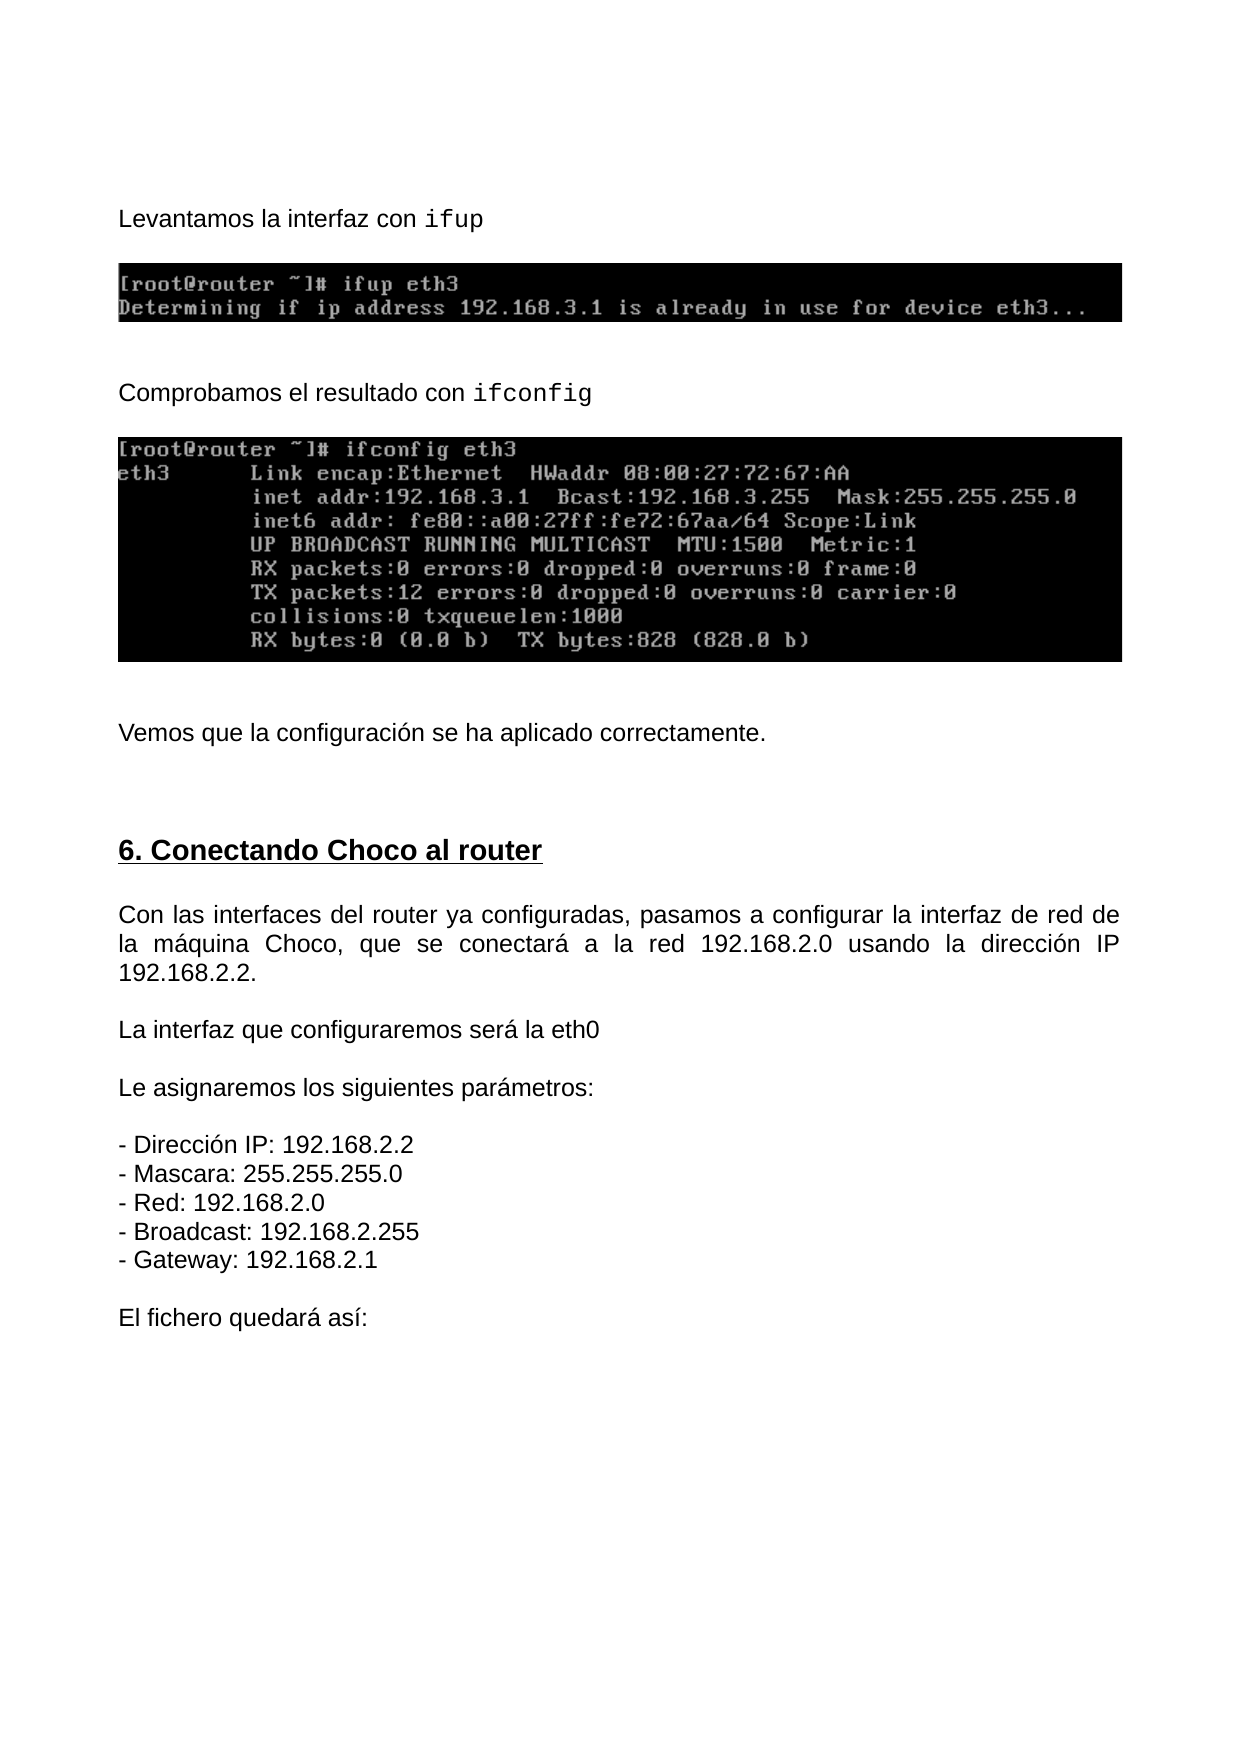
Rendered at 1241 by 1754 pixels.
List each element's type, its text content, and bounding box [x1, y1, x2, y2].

text 6. Conectando Choco al router [118, 833, 1122, 867]
text - Mascara: 255.255.255.0 [118, 1159, 1122, 1188]
text Con las interfaces del router ya configuradas, pasamos a configurar la interfaz de red de la máquina Choco, que se conectará a la red 192.168.2.0 usando la dirección IP 192.168.2.2. [118, 900, 1122, 987]
text Comprobamos el resultado con ifconfig [118, 378, 1122, 409]
text El fichero quedará así: [118, 1303, 1122, 1332]
text Vemos que la configuración se ha aplicado correctamente. [118, 718, 1122, 747]
text - Dirección IP: 192.168.2.2 [118, 1130, 1122, 1159]
text - Gateway: 192.168.2.1 [118, 1245, 1122, 1274]
picture [118, 437, 1123, 662]
text Le asignaremos los siguientes parámetros: [118, 1073, 1122, 1102]
text La interfaz que configuraremos será la eth0 [118, 1015, 1122, 1044]
text - Red: 192.168.2.0 [118, 1188, 1122, 1217]
text - Broadcast: 192.168.2.255 [118, 1217, 1122, 1245]
text Levantamos la interfaz con ifup [118, 204, 1122, 235]
picture [118, 263, 1123, 322]
